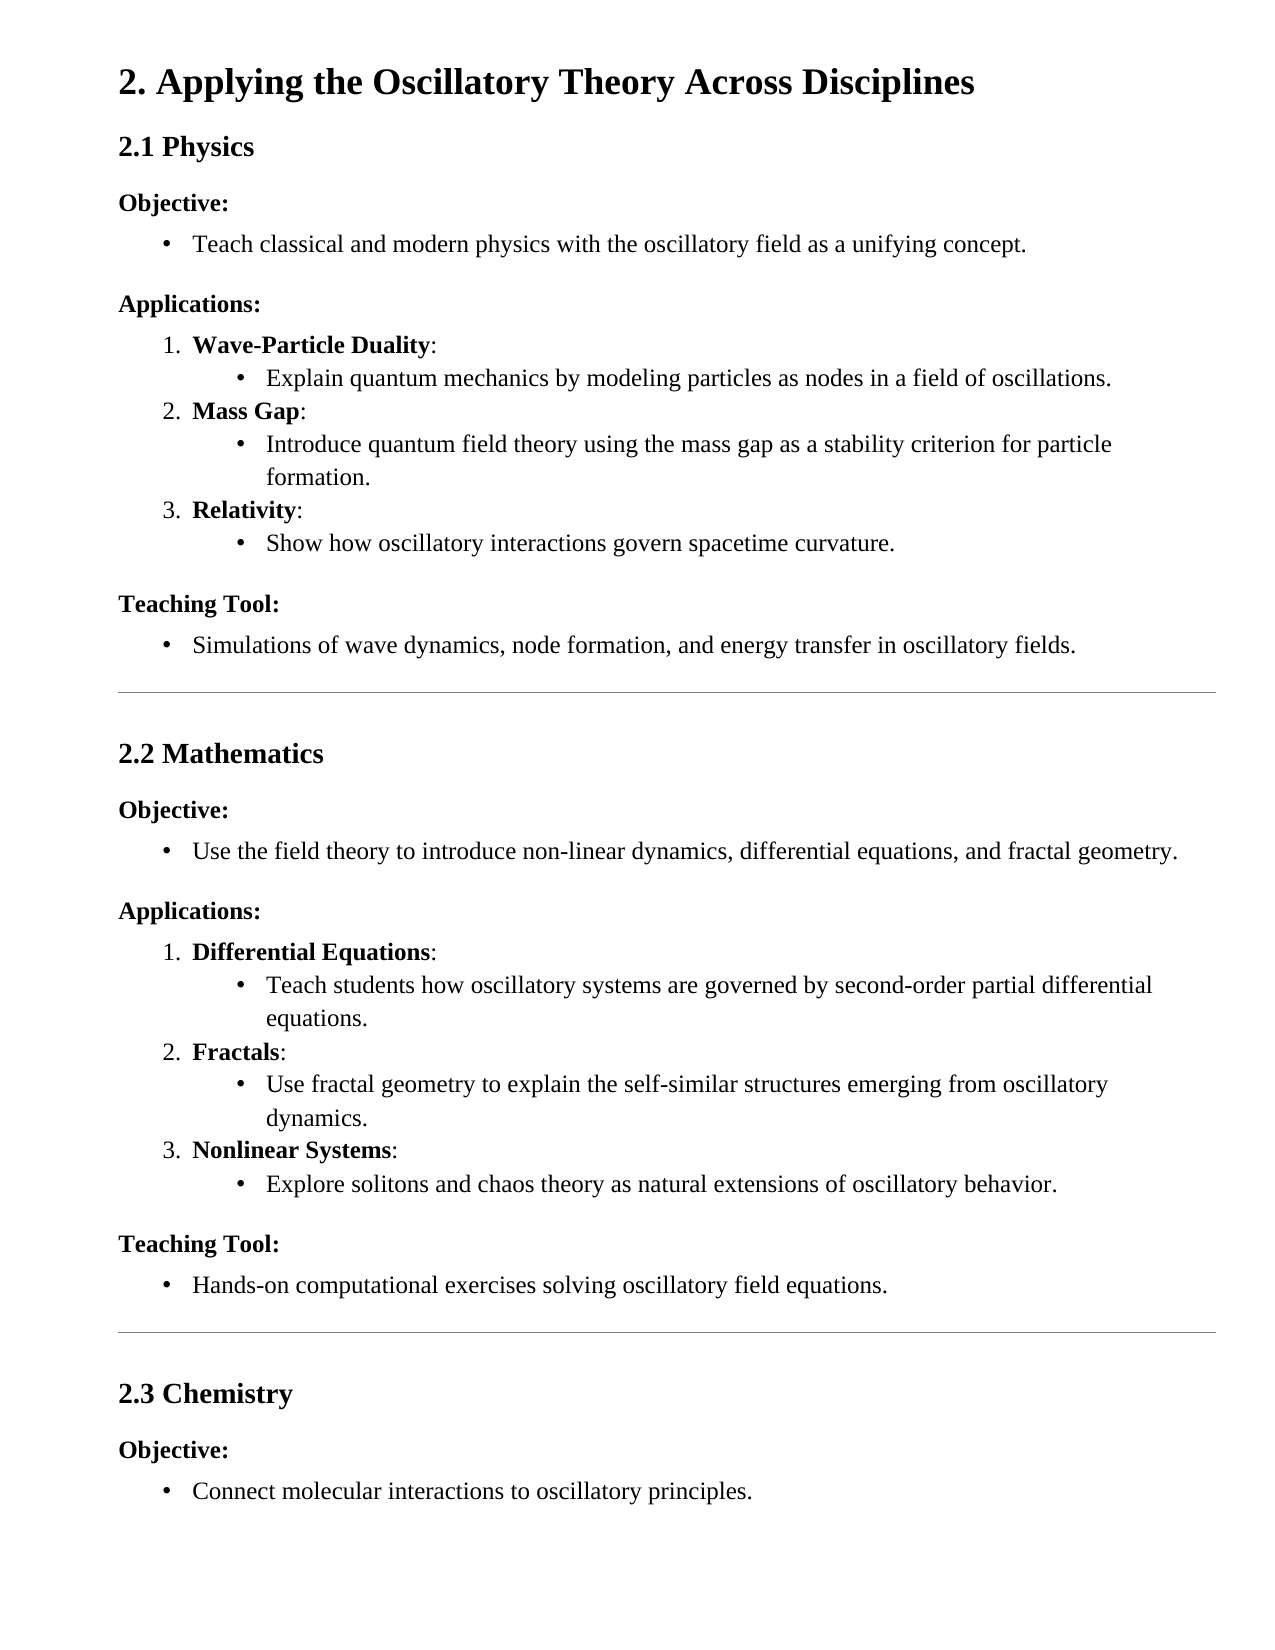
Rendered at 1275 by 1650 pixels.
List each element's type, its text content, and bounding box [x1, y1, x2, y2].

list Use fractal geometry to explain the self-similar structures emerging from oscillatory dynamics. [236, 1069, 1216, 1131]
list Hands-on computational exercises solving oscillatory field equations. [162, 1270, 1216, 1299]
subtitle Teaching Tool: [118, 1229, 1216, 1257]
list Explore solitons and chaos theory as natural extensions of oscillatory behavior. [236, 1169, 1216, 1197]
list Simulations of wave dynamics, node formation, and energy transfer in oscillatory fields. [162, 630, 1216, 659]
list Fractals: [162, 1037, 1216, 1065]
list Use the field theory to introduce non-linear dynamics, differential equations, and fractal geometry. [162, 836, 1216, 865]
subtitle Objective: [118, 795, 1216, 824]
subtitle 2. Applying the Oscillatory Theory Across Disciplines [118, 59, 1216, 102]
subtitle Teaching Tool: [118, 589, 1216, 617]
list Relativity: [162, 496, 1216, 524]
subtitle Objective: [118, 188, 1216, 217]
subtitle Objective: [118, 1435, 1216, 1464]
list Connect molecular interactions to oscillatory principles. [162, 1476, 1216, 1505]
subtitle 2.2 Mathematics [118, 736, 1216, 770]
list Introduce quantum field theory using the mass gap as a stability criterion for particle formation. [236, 429, 1216, 491]
subtitle Applications: [118, 289, 1216, 318]
list Explain quantum mechanics by modeling particles as nodes in a field of oscillations. [236, 363, 1216, 392]
list Mass Gap: [162, 396, 1216, 425]
subtitle 2.1 Physics [118, 129, 1216, 163]
subtitle Applications: [118, 896, 1216, 925]
subtitle 2.3 Chemistry [118, 1376, 1216, 1410]
list Teach students how oscillatory systems are governed by second-order partial differential equations. [236, 971, 1216, 1032]
list Show how oscillatory interactions govern spacetime curvature. [236, 528, 1216, 557]
list Differential Equations: [162, 937, 1216, 966]
list Teach classical and modern physics with the oscillatory field as a unifying concept. [162, 229, 1216, 258]
list Wave-Particle Duality: [162, 330, 1216, 359]
list Nonlinear Systems: [162, 1136, 1216, 1164]
